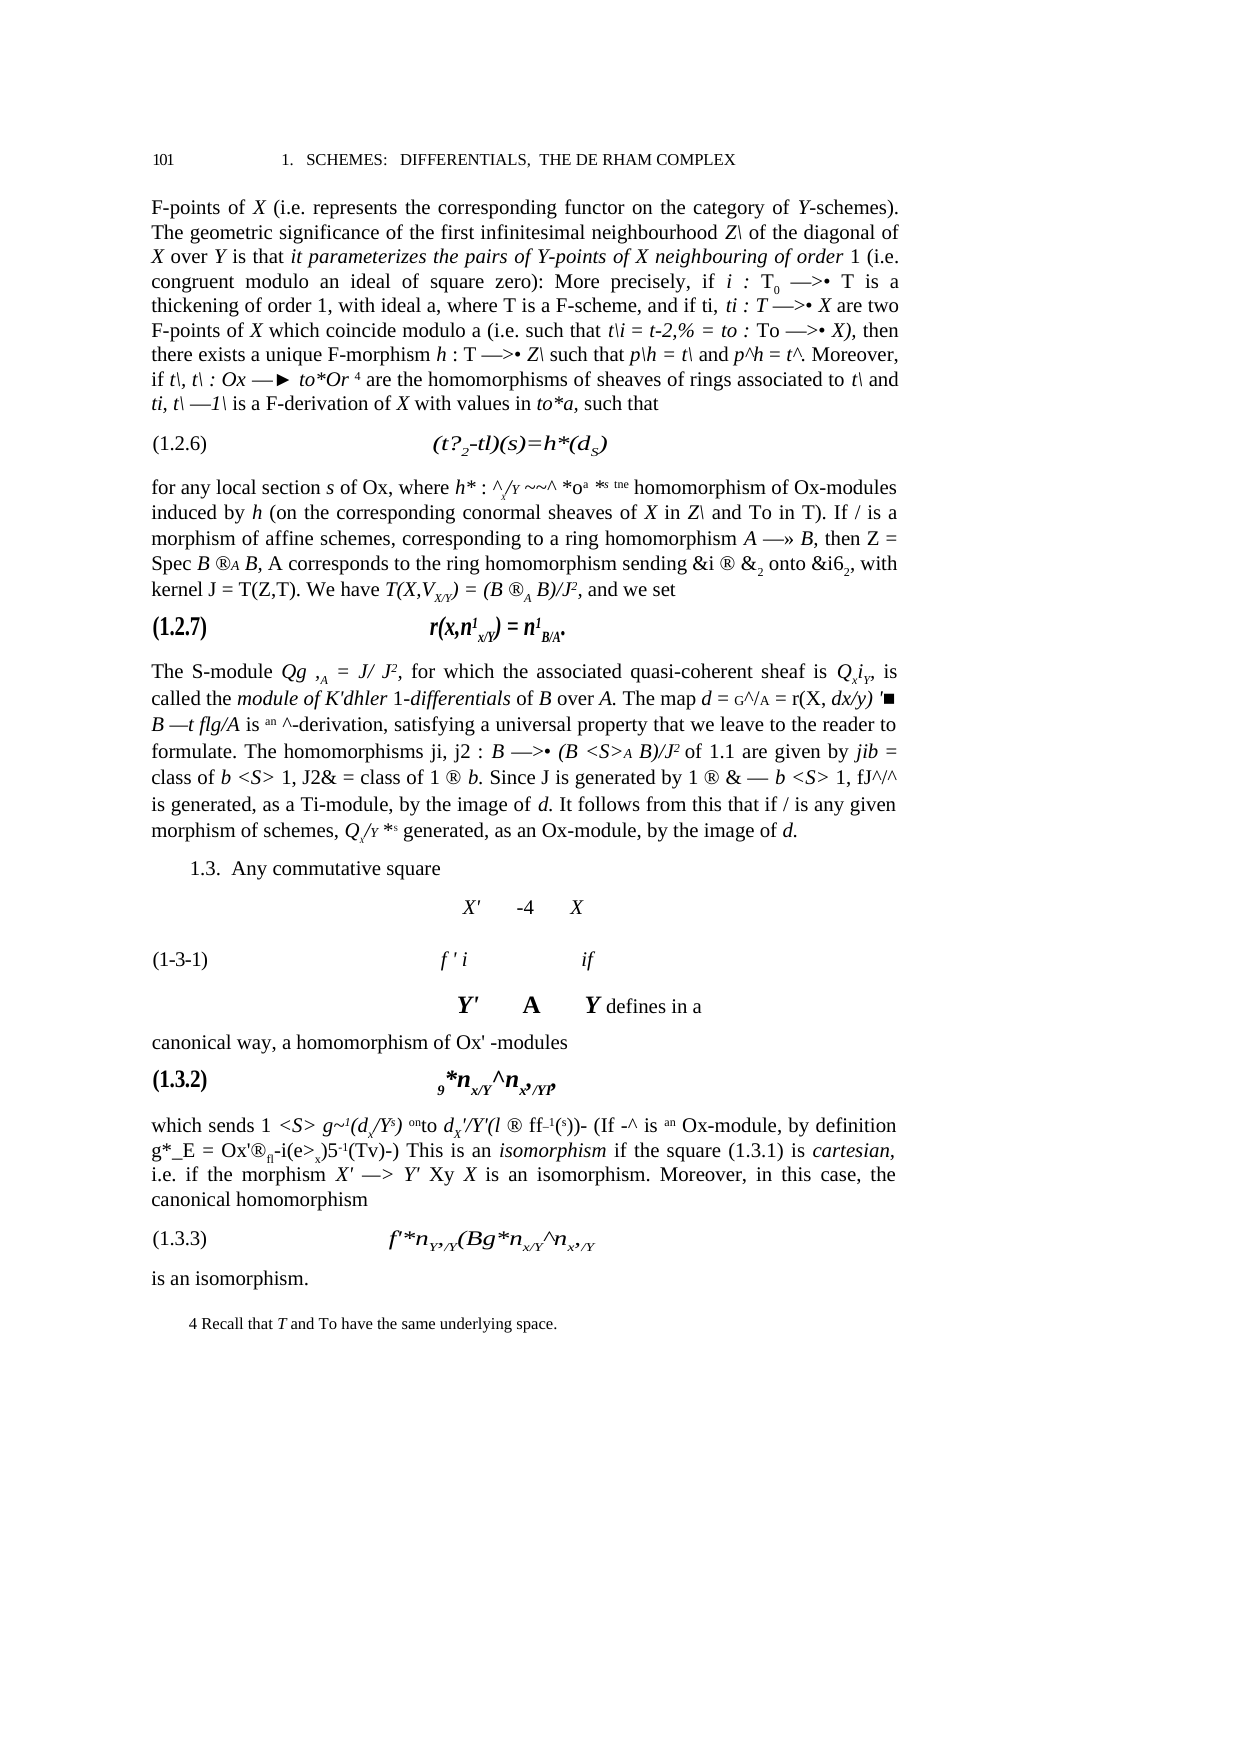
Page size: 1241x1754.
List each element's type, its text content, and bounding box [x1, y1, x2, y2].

text 4 Recall that T and To have the same underlying space. [188, 1314, 899, 1333]
text F-points of X (i.e. represents the corresponding functor on the category of Y-schemes). The geometric significance of the first infinitesimal neighbourhood Z\ of the diagonal of X over Y is that it parameterizes the pairs of Y-points of X neigh­bouring of order 1 (i.e. congruent modulo an ideal of square zero): More precisely, if i : T0 —>• T is a thickening of order 1, with ideal a, where T is a F-scheme, and if ti, ti : T —>• X are two F-points of X which coincide modulo a (i.e. such that t\i = t-2,% = to : To —>• X), then there exists a unique F-morphism h : T —>• Z\ such that p\h = t\ and p^h = t^. Moreover, if t\, t\ : Ox —► to*Or 4 are the homomorphisms of sheaves of rings associated to t\ and ti, t\ —1\ is a F-derivation of X with values in to*a, such that [151, 195, 899, 416]
text (1.2.7) r(x,n1x/Y) = n1B/A. [152, 610, 899, 646]
text (1-3-1) f'i if [152, 947, 899, 971]
text (1.3.3) f'*nY,/Y(Bg*nx/Y^nx,/Y [152, 1226, 899, 1254]
text Y' A Y defines in a canonical way, a homomorphism of Ox' -modules [152, 985, 709, 1056]
text (1.3.2) 9*nx/Y^nx,/YI, [152, 1064, 899, 1098]
text The S-module Qg ,A = J/ J2, for which the associated quasi-coherent sheaf is QxiY, is called the module of K'dhler 1-differentials of B over A. The map d = g^/a = r(X, dx/y) '■ B —t flg/A is an ^-derivation, satisfying a universal property that we leave to the reader to formulate. The homomorphisms ji, j2 : B —>• (B <S>a B)/J2 of 1.1 are given by jib = class of b <S> 1, J2& = class of 1 ® b. Since J is generated by 1 ® & — b <S> 1, fJ^/^ is generated, as a Ti-module, by the image of d. It follows from this that if / is any given morphism of schemes, Qx/y *s generated, as an Ox-module, by the image of d. [151, 657, 897, 843]
text (1.2.6) (t?2-tl)(s)=h*(dS) [152, 431, 899, 459]
text X' -4 X [151, 895, 896, 919]
text 1.3. Any commutative square [189, 856, 899, 880]
text 101 1. SCHEMES: DIFFERENTIALS, THE DE RHAM COMPLEX [152, 150, 899, 169]
text is an isomorphism. [151, 1266, 899, 1290]
text for any local section s of Ox, where h* : ^x/y ~~^ *oa *s tne homomorphism of Ox-modules induced by h (on the corresponding conormal sheaves of X in Z\ and To in T). If / is a morphism of affine schemes, corresponding to a ring homomorphism A —» B, then Z = Spec B ®a B, A corresponds to the ring homomorphism sending &i ® &2 onto &i62, with kernel J = T(Z,T). We have T(X,VX/Y) = (B ®A B)/J2, and we set [151, 474, 897, 601]
text which sends 1 <S> g~1(dx/Ys) onto dX'/Y'(l ® ff_1(s))- (If -^ is an Ox-module, by definition g*_E = Ox'®fl-i(e>x)5-1(Tv)-) This is an isomorphism if the square (1.3.1) is cartesian, i.e. if the morphism X' —> Y' Xy X is an isomorphism. Moreover, in this case, the canonical homomorphism [151, 1113, 897, 1211]
